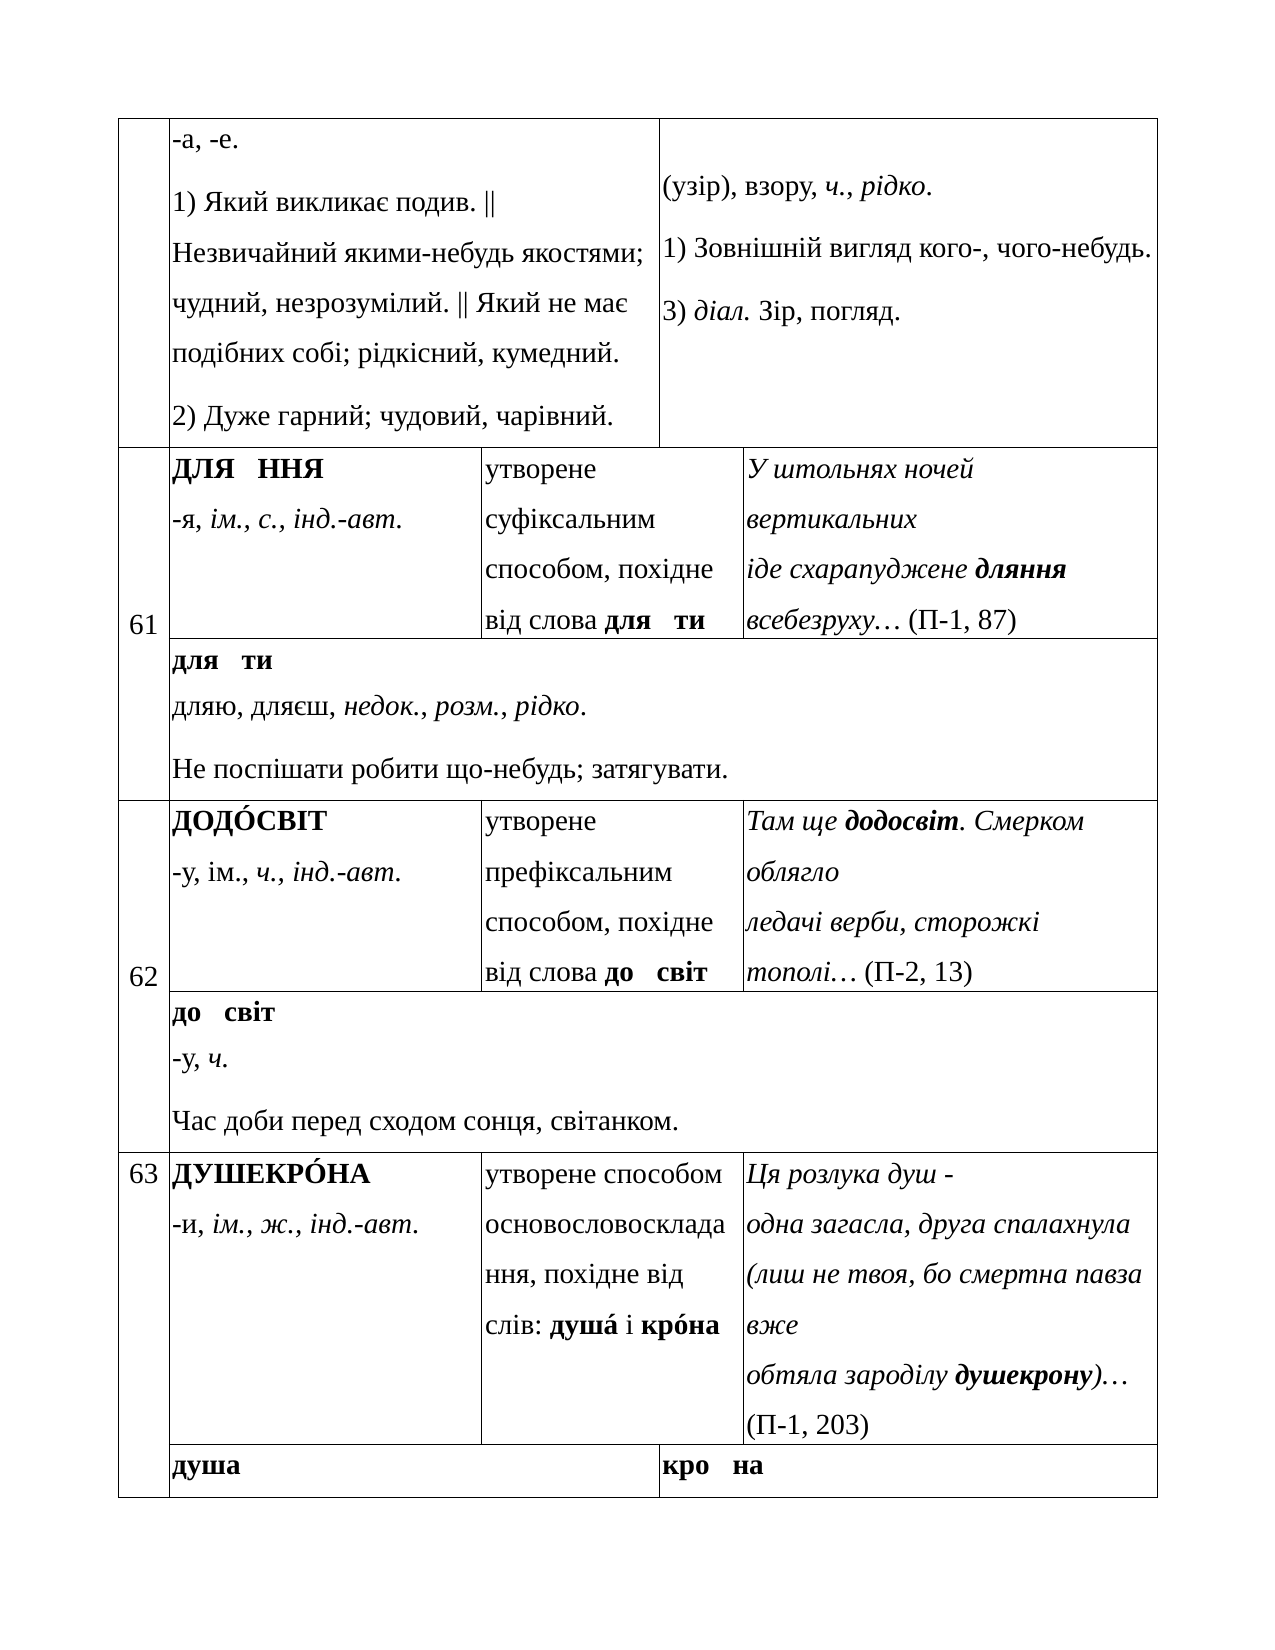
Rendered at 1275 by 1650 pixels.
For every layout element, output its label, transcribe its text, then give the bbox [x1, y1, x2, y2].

table_cell -а, -е. 1) Який викликає подив. || Незвичайний якими-небудь якостями; чудний, незрозумілий. || Який не має подібних собі; рідкісний, кумедний. 2) Дуже гарний; чудовий, чарівний. [170, 119, 659, 447]
table_cell крона [660, 1445, 1157, 1497]
table_cell Додóсвіт -у, ім., ч., інд.-авт. [170, 801, 481, 991]
table_cell 63 [119, 1153, 169, 1497]
table_cell досвіт -у, ч. Час доби перед сходом сонця, світанком. [170, 992, 1157, 1152]
table_cell утворене префіксальним способом, похідне від слова досвіт [482, 801, 743, 991]
table_cell Душекрóна -и, ім., ж., інд.-авт. [170, 1153, 481, 1444]
table_cell дляти дляю, дляєш, недок., розм., рідко. Не поспішати робити що-небудь; затягувати. [170, 639, 1157, 800]
table_cell (узір), взору, ч., рідко. 1) Зовнішній вигляд кого-, чого-небудь. 3) діал. Зір, погляд. [660, 119, 1157, 447]
table_cell Там ще додосвіт. Смерком облягло ледачі верби, сторожкі тополі… (П‑2, 13) [744, 801, 1157, 991]
table_cell утворене суфіксальним способом, похідне від слова дляти [482, 448, 743, 638]
table_cell душа [170, 1445, 659, 1497]
table_cell Ця розлука душ - одна загасла, друга спалахнула (лиш не твоя, бо смертна павза вже обтяла зароділу душекрону)… (П‑1, 203) [744, 1153, 1157, 1444]
table_cell [119, 119, 169, 447]
table_cell 62 [119, 801, 169, 1152]
table_cell У штольнях ночей вертикальних іде схарапуджене дляння всебезруху… (П‑1, 87) [744, 448, 1157, 638]
table_cell Дляння -я, ім., с., інд.-авт. [170, 448, 481, 638]
table_cell 61 [119, 448, 169, 800]
table_cell утворене способом основословоскладання, похідне від слів: душá і крóна [482, 1153, 743, 1444]
